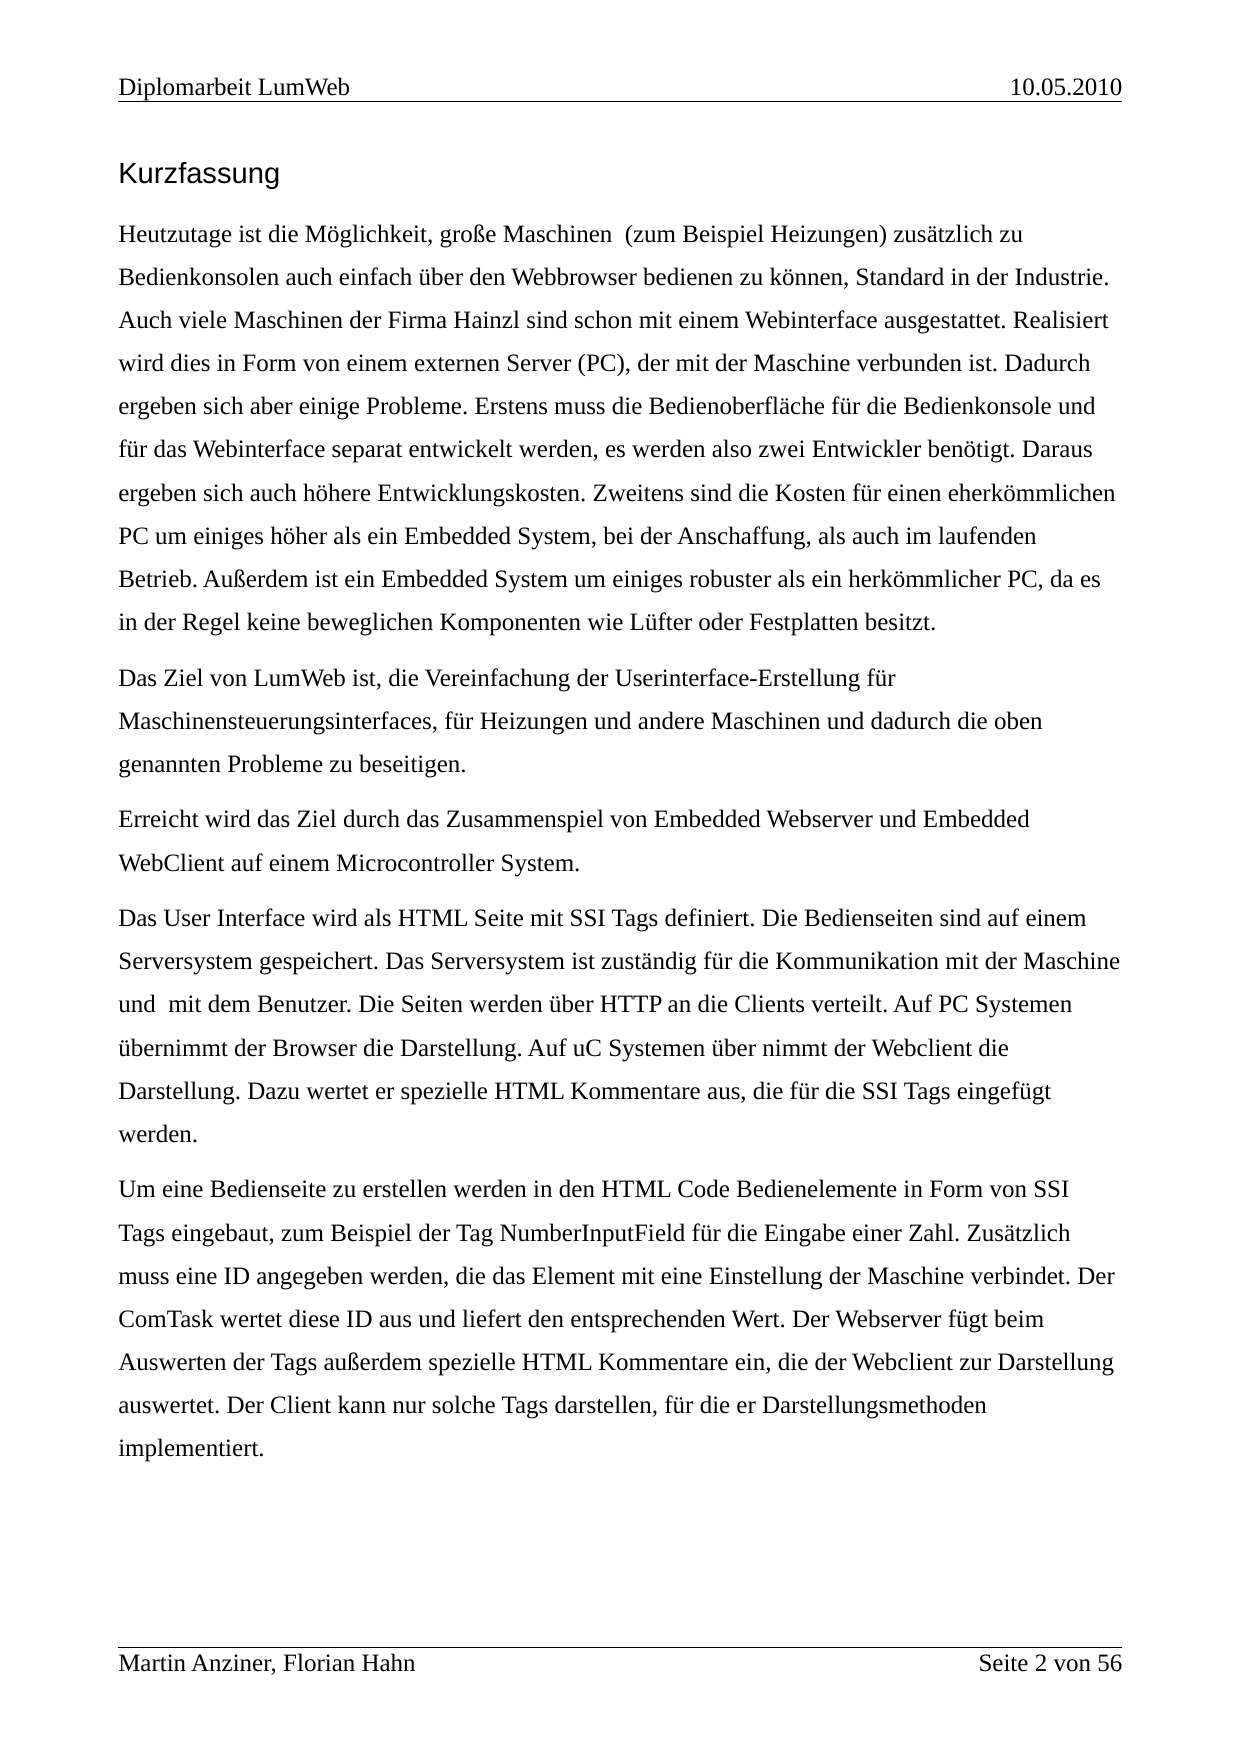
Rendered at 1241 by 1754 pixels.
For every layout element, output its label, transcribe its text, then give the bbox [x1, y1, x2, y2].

subtitle Kurzfassung [118, 156, 1122, 190]
text Erreicht wird das Ziel durch das Zusammenspiel von Embedded Webserver und Embedded WebClient auf einem Microcontroller System. [118, 804, 1122, 876]
text Heutzutage ist die Möglichkeit, große Maschinen (zum Beispiel Heizungen) zusätzlich zu Bedienkonsolen auch einfach über den Webbrowser bedienen zu können, Standard in der Industrie. Auch viele Maschinen der Firma Hainzl sind schon mit einem Webinterface ausgestattet. Realisiert wird dies in Form von einem externen Server (PC), der mit der Maschine verbunden ist. Dadurch ergeben sich aber einige Probleme. Erstens muss die Bedienoberfläche für die Bedienkonsole und für das Webinterface separat entwickelt werden, es werden also zwei Entwickler benötigt. Daraus ergeben sich auch höhere Entwicklungskosten. Zweitens sind die Kosten für einen eherkömmlichen PC um einiges höher als ein Embedded System, bei der Anschaffung, als auch im laufenden Betrieb. Außerdem ist ein Embedded System um einiges robuster als ein herkömmlicher PC, da es in der Regel keine beweglichen Komponenten wie Lüfter oder Festplatten besitzt. [118, 219, 1122, 636]
text Das User Interface wird als HTML Seite mit SSI Tags definiert. Die Bedienseiten sind auf einem Serversystem gespeichert. Das Serversystem ist zuständig für die Kommunikation mit der Maschine und mit dem Benutzer. Die Seiten werden über HTTP an die Clients verteilt. Auf PC Systemen übernimmt der Browser die Darstellung. Auf uC Systemen über nimmt der Webclient die Darstellung. Dazu wertet er spezielle HTML Kommentare aus, die für die SSI Tags eingefügt werden. [118, 903, 1122, 1148]
text Das Ziel von LumWeb ist, die Vereinfachung der Userinterface-Erstellung für Maschinensteuerungsinterfaces, für Heizungen und andere Maschinen und dadurch die oben genannten Probleme zu beseitigen. [118, 663, 1122, 778]
text Um eine Bedienseite zu erstellen werden in den HTML Code Bedienelemente in Form von SSI Tags eingebaut, zum Beispiel der Tag NumberInputField für die Eingabe einer Zahl. Zusätzlich muss eine ID angegeben werden, die das Element mit eine Einstellung der Maschine verbindet. Der ComTask wertet diese ID aus und liefert den entsprechenden Wert. Der Webserver fügt beim Auswerten der Tags außerdem spezielle HTML Kommentare ein, die der Webclient zur Darstellung auswertet. Der Client kann nur solche Tags darstellen, für die er Darstellungsmethoden implementiert. [118, 1174, 1122, 1462]
